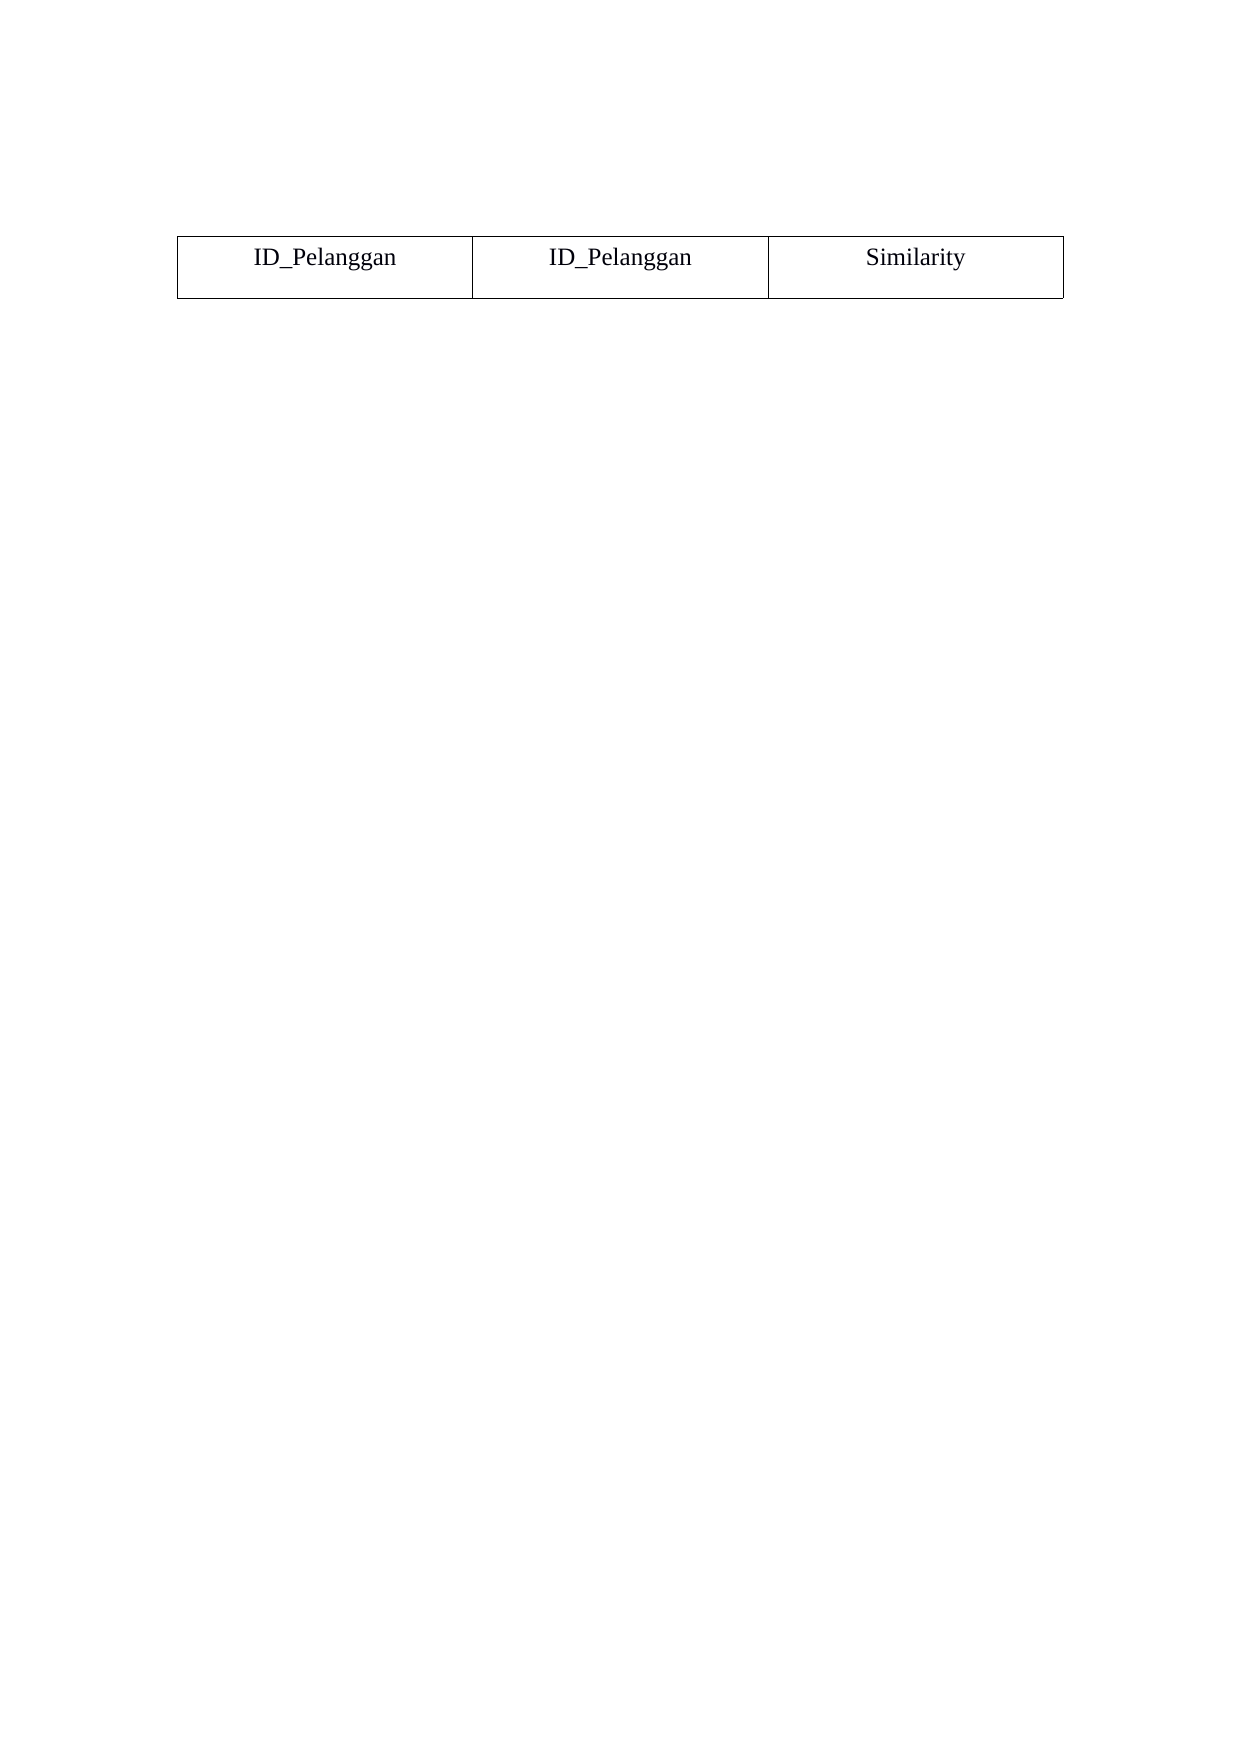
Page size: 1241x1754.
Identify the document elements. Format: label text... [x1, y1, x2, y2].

table_header ID_Pelanggan [473, 237, 768, 297]
table_header Similarity [769, 237, 1063, 297]
table_header ID_Pelanggan [178, 237, 472, 297]
